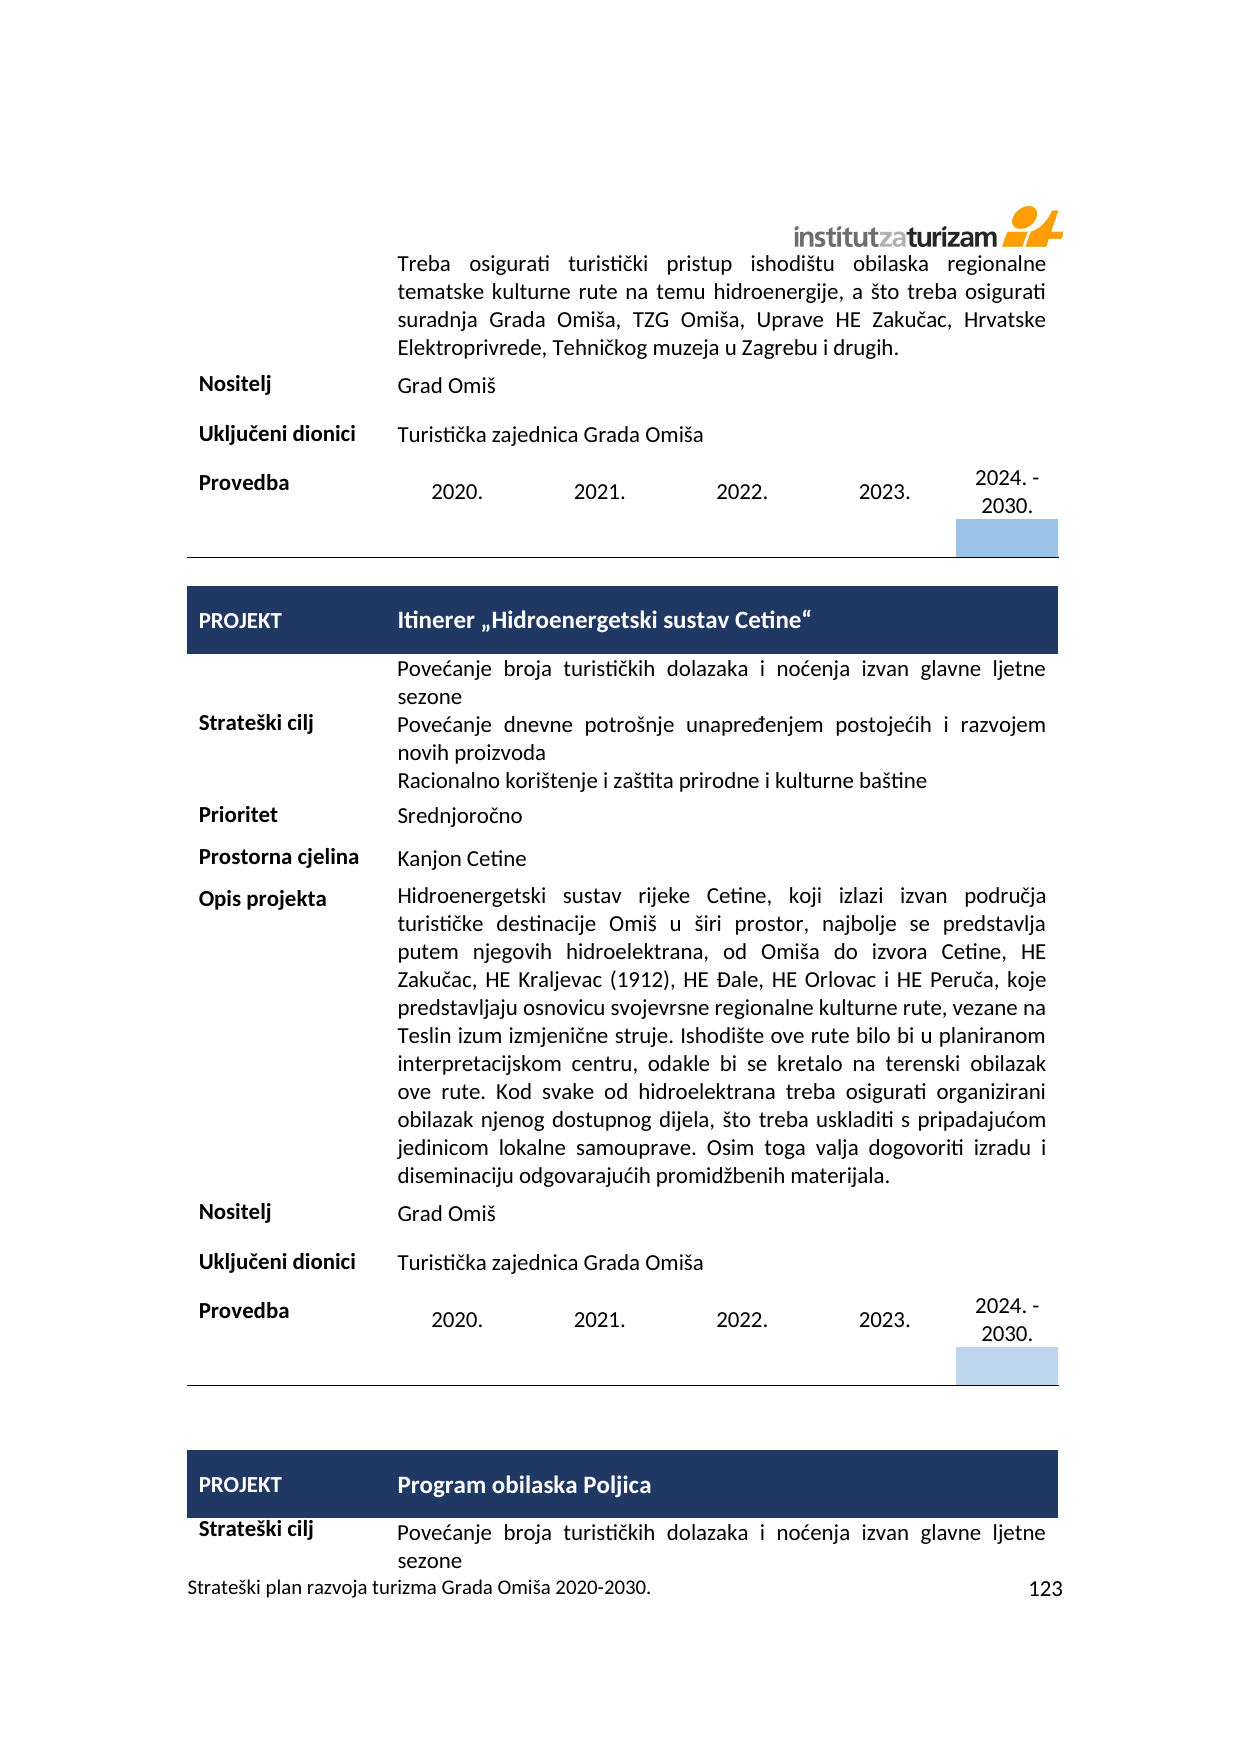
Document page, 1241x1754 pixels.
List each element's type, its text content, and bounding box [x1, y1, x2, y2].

table_cell [671, 519, 813, 557]
table_header PROJEKT [187, 1450, 386, 1518]
table_cell Srednjoročno [386, 794, 1058, 836]
table_cell Kanjon Cetine [386, 836, 1058, 879]
table_cell 2023. [814, 1291, 956, 1347]
table_cell Uključeni dionici [187, 1234, 386, 1291]
table_cell Provedba [187, 1291, 386, 1347]
table_cell Turistička zajednica Grada Omiša [386, 1234, 1058, 1291]
table_cell Povećanje broja turističkih dolazaka i noćenja izvan glavne ljetne sezone [386, 1519, 1058, 1574]
table_cell [187, 247, 386, 363]
table_cell Strateški cilj [187, 654, 386, 794]
table_cell Prioritet [187, 794, 386, 836]
table_cell Provedba [187, 463, 386, 519]
table_header Itinerer „Hidroenergetski sustav Cetine“ [386, 586, 1058, 654]
table_cell [529, 1347, 671, 1385]
table_cell Opis projekta [187, 879, 386, 1191]
table_cell Strateški cilj [187, 1519, 386, 1574]
table_header Program obilaska Poljica [386, 1450, 1058, 1518]
table_cell Grad Omiš [386, 1191, 1058, 1234]
table_cell Grad Omiš [386, 363, 1058, 406]
table_cell 2020. [386, 1291, 528, 1347]
table_cell [814, 1347, 956, 1385]
table_cell Nositelj [187, 363, 386, 406]
table_cell [187, 1347, 386, 1385]
table_cell 2024. - 2030. [956, 463, 1058, 519]
table_cell Uključeni dionici [187, 406, 386, 463]
table_cell [187, 519, 386, 557]
table_cell 2024. - 2030. [956, 1291, 1058, 1347]
table_cell Hidroenergetski sustav rijeke Cetine, koji izlazi izvan područja turističke destinacije Omiš u širi prostor, najbolje se predstavlja putem njegovih hidroelektrana, od Omiša do izvora Cetine, HE Zakučac, HE Kraljevac (1912), HE Đale, HE Orlovac i HE Peruča, koje predstavljaju osnovicu svojevrsne regionalne kulturne rute, vezane na Teslin izum izmjenične struje. Ishodište ove rute bilo bi u planiranom interpretacijskom centru, odakle bi se kretalo na terenski obilazak ove rute. Kod svake od hidroelektrana treba osigurati organizirani obilazak njenog dostupnog dijela, što treba uskladiti s pripadajućom jedinicom lokalne samouprave. Osim toga valja dogovoriti izradu i diseminaciju odgovarajućih promidžbenih materijala. [386, 879, 1058, 1191]
table_cell 2020. [386, 463, 528, 519]
table_cell [956, 519, 1058, 557]
table_header PROJEKT [187, 586, 386, 654]
table_cell [386, 519, 528, 557]
table_cell 2022. [671, 463, 813, 519]
table_cell 2022. [671, 1291, 813, 1347]
table_cell Povećanje broja turističkih dolazaka i noćenja izvan glavne ljetne sezone Povećanje dnevne potrošnje unapređenjem postojećih i razvojem novih proizvoda Racionalno korištenje i zaštita prirodne i kulturne baštine [386, 654, 1058, 794]
table_cell [386, 1347, 528, 1385]
table_cell Turistička zajednica Grada Omiša [386, 406, 1058, 463]
table_cell Treba osigurati turistički pristup ishodištu obilaska regionalne tematske kulturne rute na temu hidroenergije, a što treba osigurati suradnja Grada Omiša, TZG Omiša, Uprave HE Zakučac, Hrvatske Elektroprivrede, Tehničkog muzeja u Zagrebu i drugih. [386, 247, 1058, 363]
table_cell 2021. [529, 1291, 671, 1347]
table_cell [529, 519, 671, 557]
table_cell [671, 1347, 813, 1385]
table_cell 2021. [529, 463, 671, 519]
table_cell [814, 519, 956, 557]
table_cell Prostorna cjelina [187, 836, 386, 879]
table_cell [956, 1347, 1058, 1385]
table_cell Nositelj [187, 1191, 386, 1234]
table_cell 2023. [814, 463, 956, 519]
